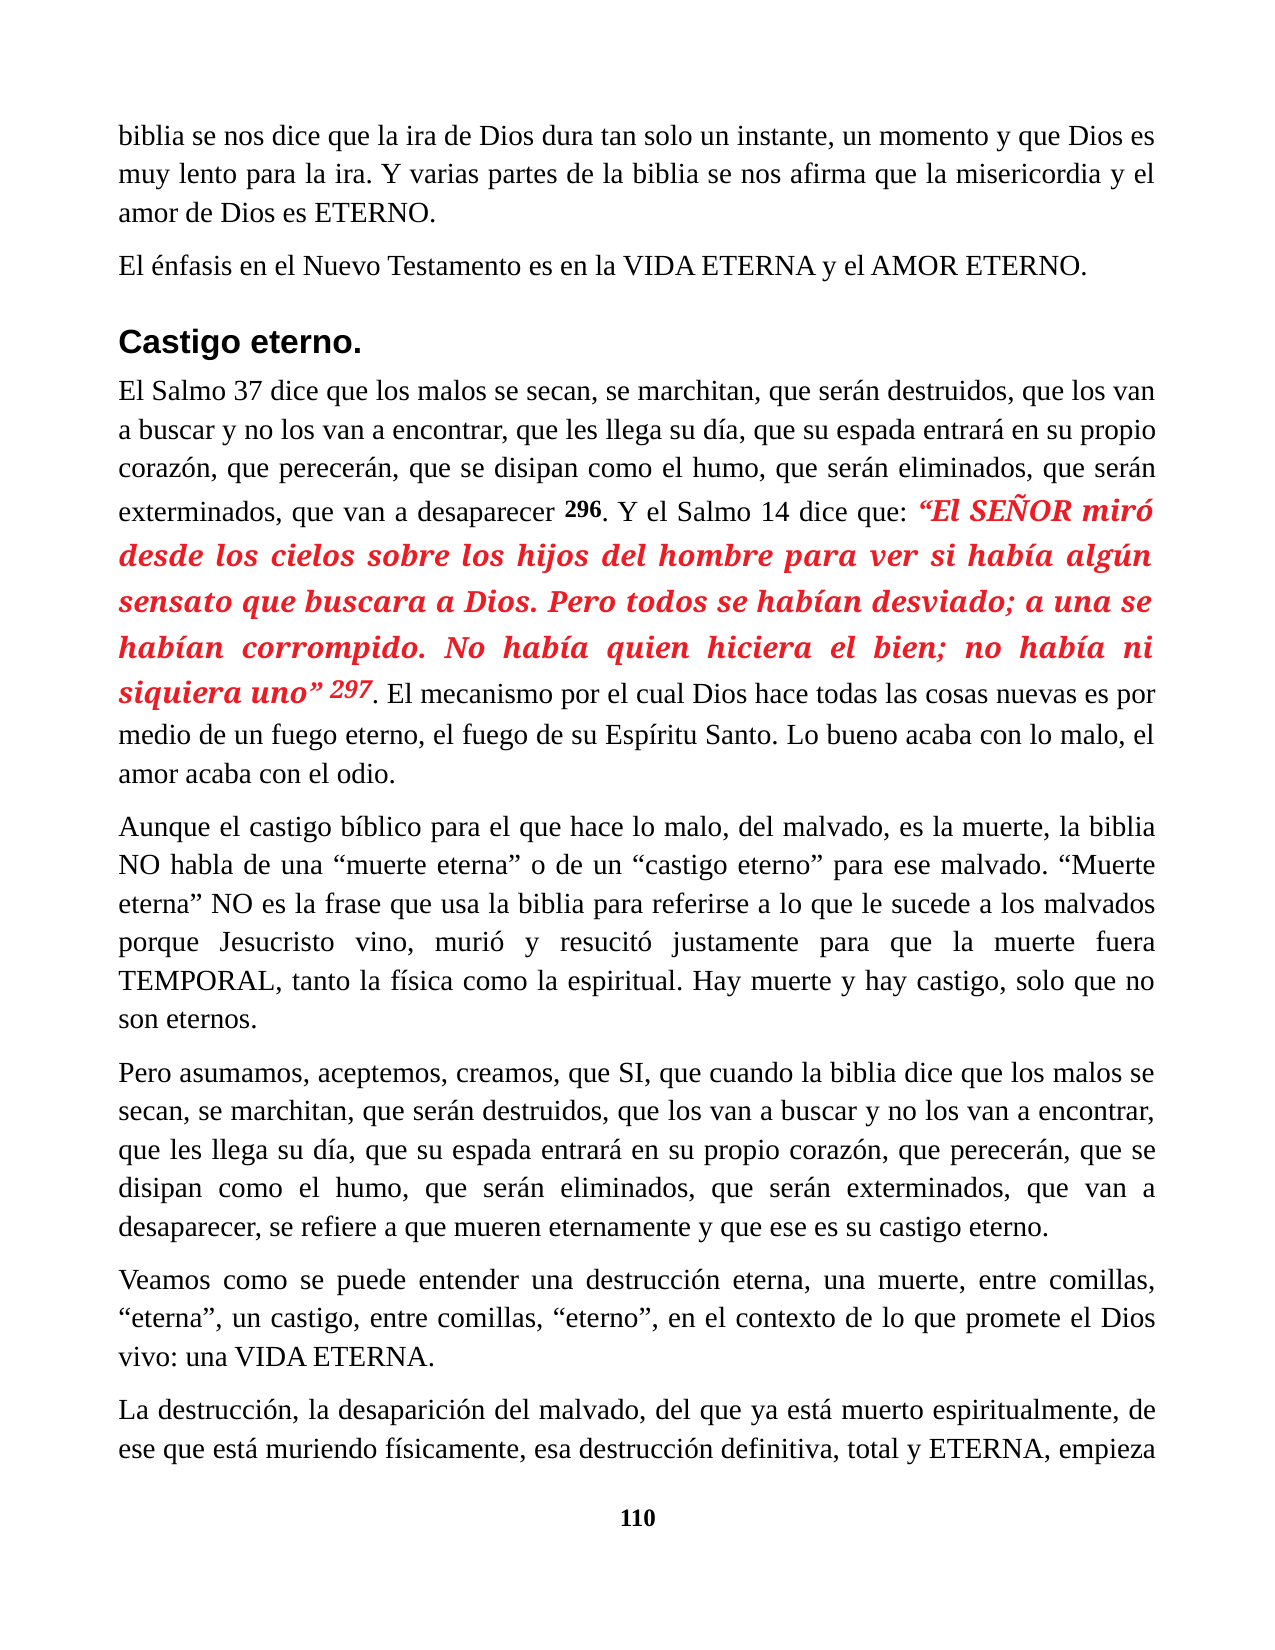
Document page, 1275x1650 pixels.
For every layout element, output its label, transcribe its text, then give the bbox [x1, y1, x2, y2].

subtitle Castigo eterno. [118, 322, 1157, 361]
text Pero asumamos, aceptemos, creamos, que SI, que cuando la biblia dice que los malos se secan, se marchitan, que serán destruidos, que los van a buscar y no los van a encontrar, que les llega su día, que su espada entrará en su propio corazón, que perecerán, que se disipan como el humo, que serán eliminados, que serán exterminados, que van a desaparecer, se refiere a que mueren eternamente y que ese es su castigo eterno. [118, 1055, 1157, 1242]
text biblia se nos dice que la ira de Dios dura tan solo un instante, un momento y que Dios es muy lento para la ira. Y varias partes de la biblia se nos afirma que la misericordia y el amor de Dios es ETERNO. [118, 118, 1157, 229]
text Veamos como se puede entender una destrucción eterna, una muerte, entre comillas, “eterna”, un castigo, entre comillas, “eterno”, en el contexto de lo que promete el Dios vivo: una VIDA ETERNA. [118, 1262, 1157, 1373]
text El Salmo 37 dice que los malos se secan, se marchitan, que serán destruidos, que los van a buscar y no los van a encontrar, que les llega su día, que su espada entrará en su propio corazón, que perecerán, que se disipan como el humo, que serán eliminados, que serán exterminados, que van a desaparecer . Y el Salmo 14 dice que: “El SEÑOR miró desde los cielos sobre los hijos del hombre para ver si había algún sensato que buscara a Dios. Pero todos se habían desviado; a una se habían corrompido. No había quien hiciera el bien; no había ni siquiera uno” . El mecanismo por el cual Dios hace todas las cosas nuevas es por medio de un fuego eterno, el fuego de su Espíritu Santo. Lo bueno acaba con lo malo, el amor acaba con el odio. [118, 373, 1157, 789]
text Aunque el castigo bíblico para el que hace lo malo, del malvado, es la muerte, la biblia NO habla de una “muerte eterna” o de un “castigo eterno” para ese malvado. “Muerte eterna” NO es la frase que usa la biblia para referirse a lo que le sucede a los malvados porque Jesucristo vino, murió y resucitó justamente para que la muerte fuera TEMPORAL, tanto la física como la espiritual. Hay muerte y hay castigo, solo que no son eternos. [118, 809, 1157, 1035]
text El énfasis en el Nuevo Testamento es en la VIDA ETERNA y el AMOR ETERNO. [118, 248, 1157, 282]
text La destrucción, la desaparición del malvado, del que ya está muerto espiritualmente, de ese que está muriendo físicamente, esa destrucción definitiva, total y ETERNA, empieza [118, 1392, 1157, 1464]
